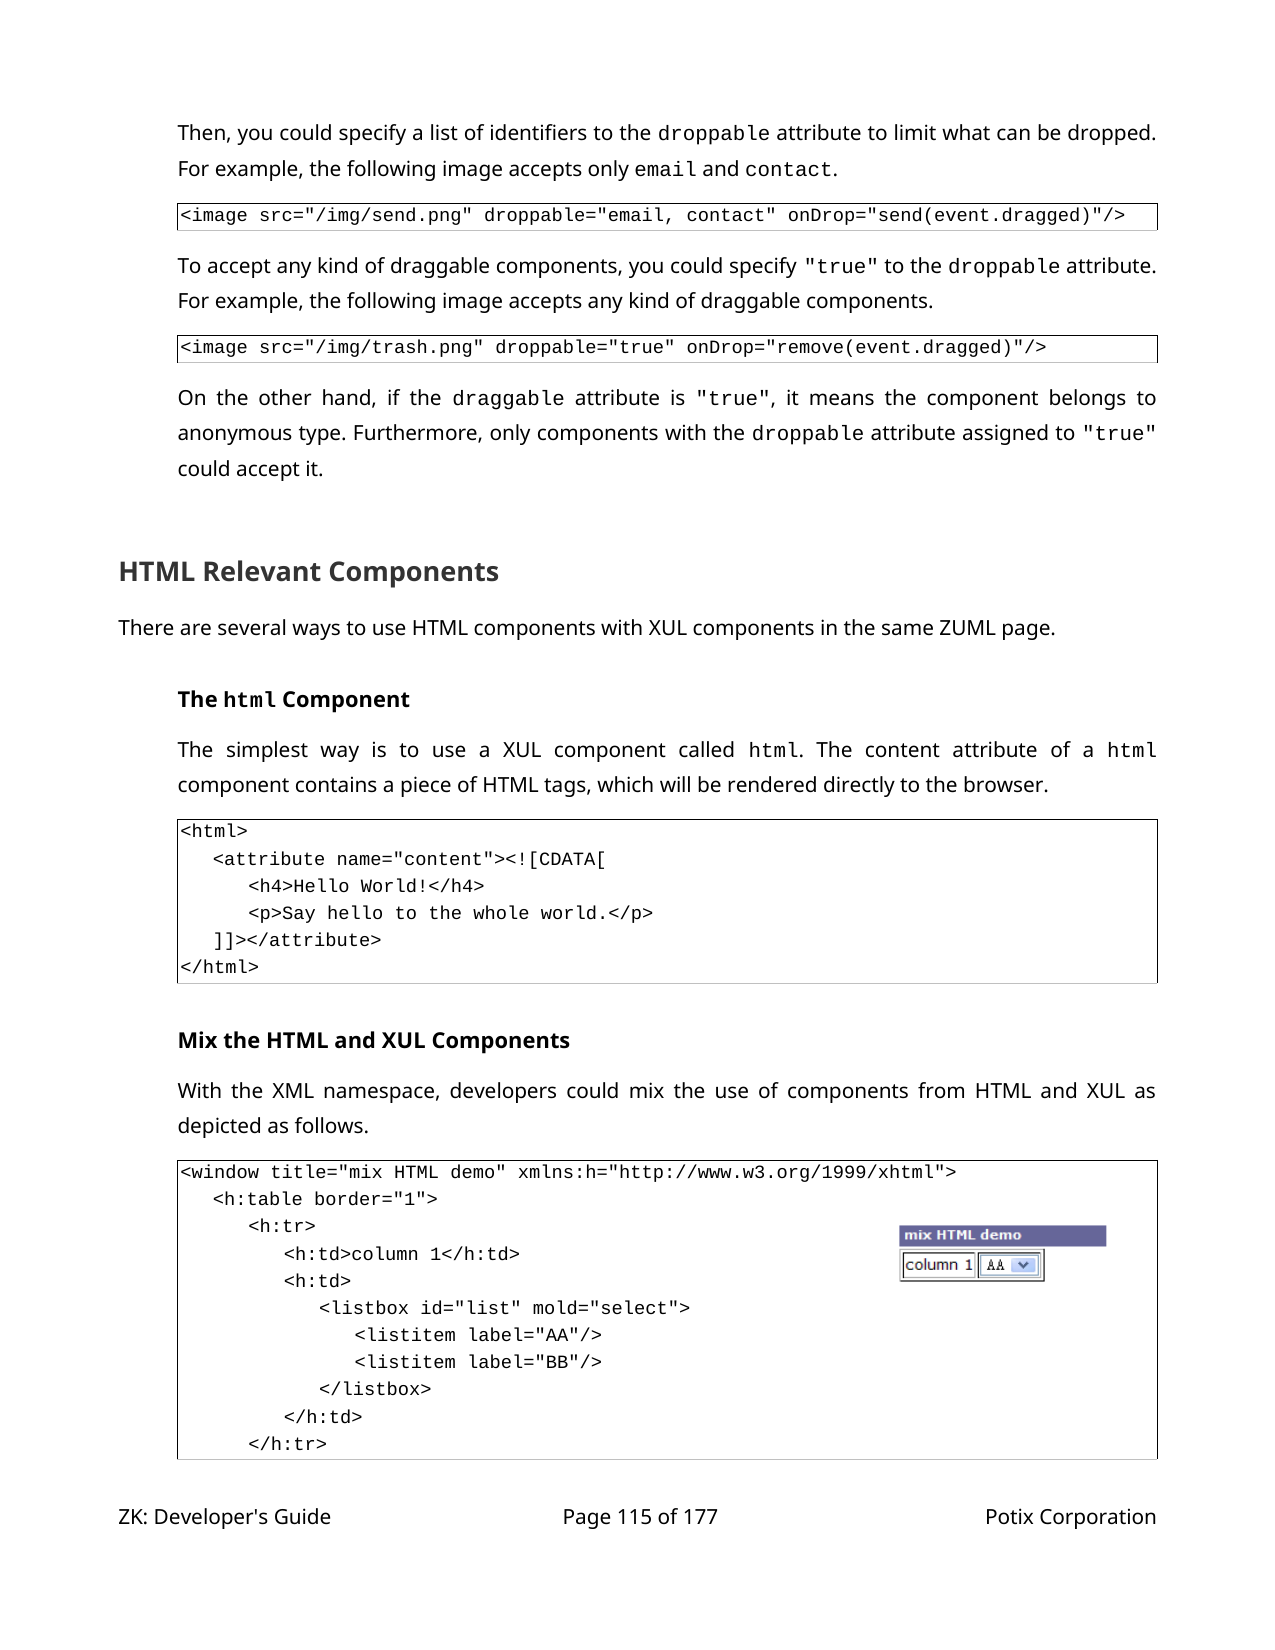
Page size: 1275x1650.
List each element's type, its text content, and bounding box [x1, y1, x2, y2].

text <h:tr> [178, 1214, 1157, 1238]
text ]]></attribute> [178, 928, 1157, 952]
text <h:table border="1"> [178, 1187, 1157, 1211]
text </h:tr> [178, 1432, 1157, 1459]
text <p>Say hello to the whole world.</p> [178, 901, 1157, 925]
text <h:td>column 1</h:td> [178, 1241, 897, 1266]
text Then, you could specify a list of identifiers to the droppable attribute to limit what can be dropped. For example, the following image accepts only email and contact. [177, 118, 1157, 182]
text On the other hand, if the draggable attribute is "true", it means the component belongs to anonymous type. Furthermore, only components with the droppable attribute assigned to "true" could accept it. [177, 383, 1157, 482]
text To accept any kind of draggable components, you could specify "true" to the droppable attribute. For example, the following image accepts any kind of draggable components. [177, 251, 1157, 314]
text The simplest way is to use a XUL component called html. The content attribute of a html component contains a piece of HTML tags, which will be rendered directly to the browser. [177, 735, 1157, 799]
subtitle Mix the HTML and XUL Components [177, 1025, 1157, 1055]
text </h:td> [178, 1404, 1157, 1429]
text <attribute name="content"><![CDATA[ [178, 847, 1157, 871]
text With the XML namespace, developers could mix the use of components from HTML and XUL as depicted as follows. [177, 1076, 1157, 1139]
text </listbox> [178, 1377, 1157, 1402]
text <listitem label="BB"/> [178, 1350, 1157, 1374]
text [1107, 1241, 1157, 1266]
text </html> [178, 955, 1157, 983]
text <html> [178, 820, 1157, 844]
text <image src="/img/trash.png" droppable="true" onDrop="remove(event.dragged)"/> [178, 336, 1157, 362]
text <h4>Hello World!</h4> [178, 874, 1157, 898]
text <listbox id="list" mold="select"> [178, 1296, 1157, 1320]
subtitle The html Component [177, 684, 1157, 714]
text <image src="/img/send.png" droppable="email, contact" onDrop="send(event.dragged)"/> [178, 204, 1157, 230]
text There are several ways to use HTML components with XUL components in the same ZUML page. [118, 613, 1157, 642]
text <listitem label="AA"/> [178, 1323, 1157, 1347]
subtitle HTML Relevant Components [118, 553, 1157, 590]
picture [897, 1223, 1107, 1284]
text <h:td> [178, 1268, 1157, 1293]
text <window title="mix HTML demo" xmlns:h="http://www.w3.org/1999/xhtml"> [178, 1161, 1157, 1184]
